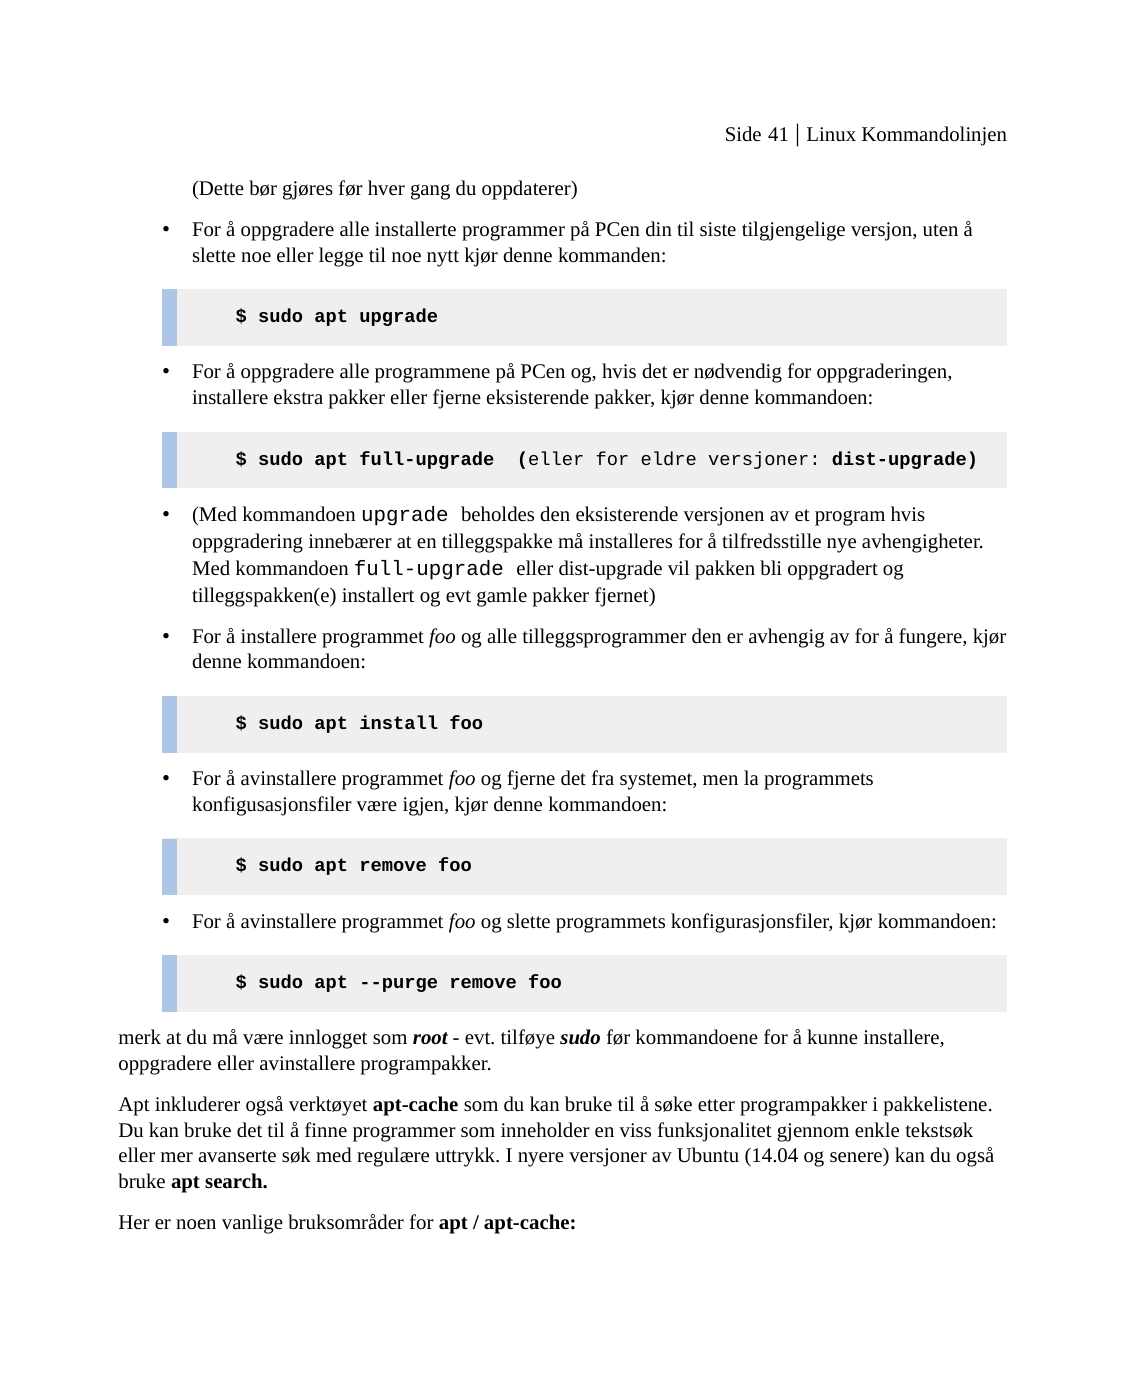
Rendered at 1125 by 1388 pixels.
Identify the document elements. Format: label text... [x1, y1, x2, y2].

list $ sudo apt install foo [177, 696, 1007, 753]
list $ sudo apt --purge remove foo [177, 955, 1007, 1012]
list $ sudo apt full-upgrade (eller for eldre versjoner: dist-upgrade) [177, 432, 1007, 488]
text merk at du må være innlogget som root - evt. tilføye sudo før kommandoene for å kunne installere, oppgradere eller avinstallere programpakker. [118, 1025, 1007, 1075]
list $ sudo apt upgrade [177, 289, 1007, 346]
text Apt inkluderer også verktøyet apt-cache som du kan bruke til å søke etter programpakker i pakkelistene. Du kan bruke det til å finne programmer som inneholder en viss funksjonalitet gjennom enkle tekstsøk eller mer avanserte søk med regulære uttrykk. I nyere versjoner av Ubuntu (14.04 og senere) kan du også bruke apt search. [118, 1092, 1007, 1193]
list For å avinstallere programmet foo og fjerne det fra systemet, men la programmets konfigusasjonsfiler være igjen, kjør denne kommandoen: [162, 766, 1007, 816]
list For å avinstallere programmet foo og slette programmets konfigurasjonsfiler, kjør kommandoen: [162, 908, 1007, 933]
list For å oppgradere alle installerte programmer på PCen din til siste tilgjengelige versjon, uten å slette noe eller legge til noe nytt kjør denne kommanden: [162, 217, 1007, 267]
text Her er noen vanlige bruksområder for apt / apt-cache: [118, 1210, 1007, 1234]
list For å oppgradere alle programmene på PCen og, hvis det er nødvendig for oppgraderingen, installere ekstra pakker eller fjerne eksisterende pakker, kjør denne kommandoen: [162, 359, 1007, 409]
list $ sudo apt remove foo [162, 838, 1007, 895]
list (Med kommandoen upgrade beholdes den eksisterende versjonen av et program hvis oppgradering innebærer at en tilleggspakke må installeres for å tilfredsstille nye avhengigheter. Med kommandoen full-upgrade eller dist-upgrade vil pakken bli oppgradert og tilleggspakken(e) installert og evt gamle pakker fjernet) [162, 502, 1007, 607]
list (Dette bør gjøres før hver gang du oppdaterer) [162, 176, 1007, 200]
list For å installere programmet foo og alle tilleggsprogrammer den er avhengig av for å fungere, kjør denne kommandoen: [162, 623, 1007, 673]
